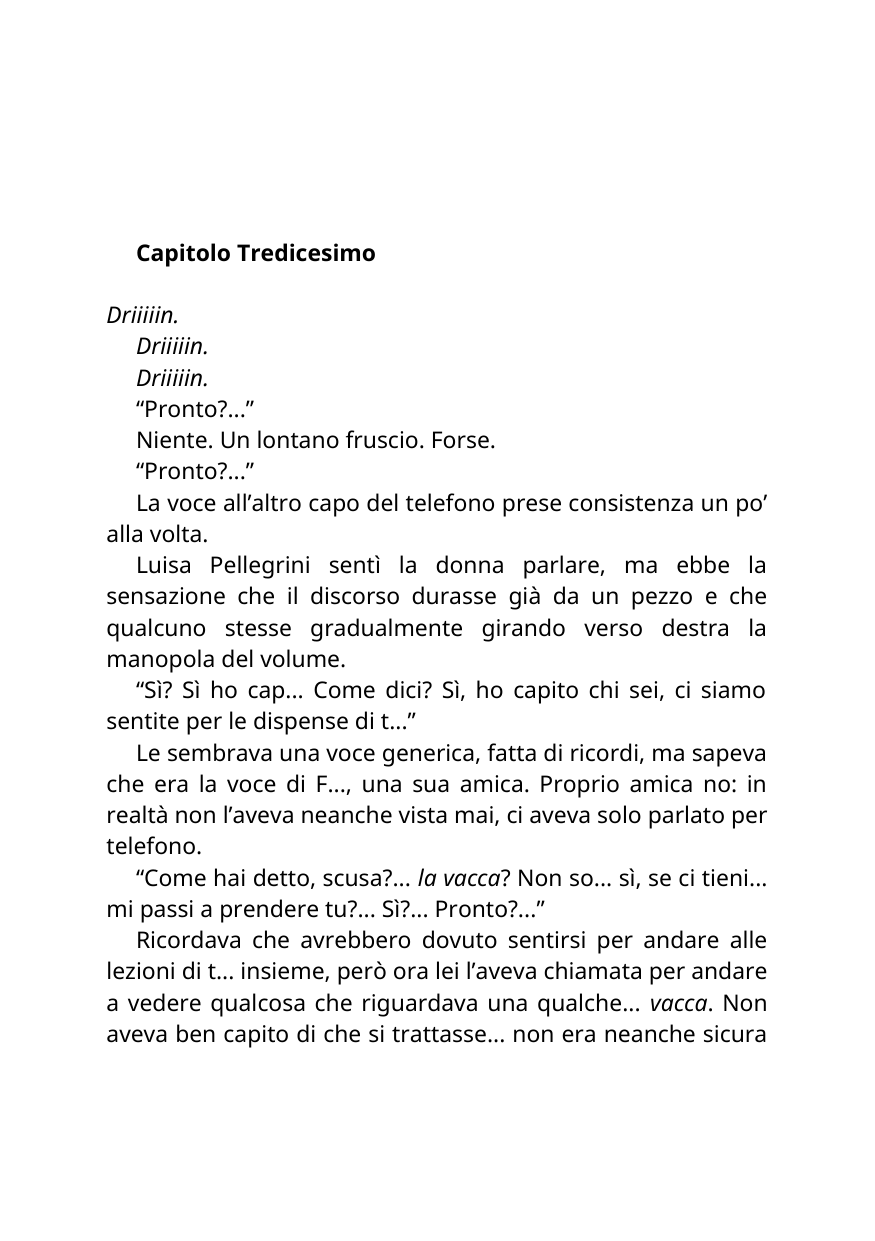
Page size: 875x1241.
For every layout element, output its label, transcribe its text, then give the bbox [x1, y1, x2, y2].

text “Pronto?...” [106, 393, 768, 424]
text “Sì? Sì ho cap... Come dici? Sì, ho capito chi sei, ci siamo sentite per le dispense di t...” [106, 674, 768, 736]
text Le sembrava una voce generica, fatta di ricordi, ma sapeva che era la voce di F..., una sua amica. Proprio amica no: in realtà non l’aveva neanche vista mai, ci aveva solo parlato per telefono. [106, 736, 768, 861]
text Ricordava che avrebbero dovuto sentirsi per andare alle lezioni di t... insieme, però ora lei l’aveva chiamata per andare a vedere qualcosa che riguardava una qualche... vacca. Non aveva ben capito di che si trattasse... non era neanche sicura [106, 924, 768, 1049]
text Driiiiin. [106, 361, 768, 393]
text Driiiiin. [106, 299, 768, 330]
text Niente. Un lontano fruscio. Forse. [106, 424, 768, 455]
text Capitolo Tredicesimo [106, 236, 768, 268]
text La voce all’altro capo del telefono prese consistenza un po’ alla volta. [106, 486, 768, 549]
text Luisa Pellegrini sentì la donna parlare, ma ebbe la sensazione che il discorso durasse già da un pezzo e che qualcuno stesse gradualmente girando verso destra la manopola del volume. [106, 549, 768, 674]
text “Pronto?...” [106, 455, 768, 486]
text “Come hai detto, scusa?... la vacca? Non so... sì, se ci tieni... mi passi a prendere tu?... Sì?... Pronto?...” [106, 861, 768, 924]
text Driiiiin. [106, 330, 768, 361]
